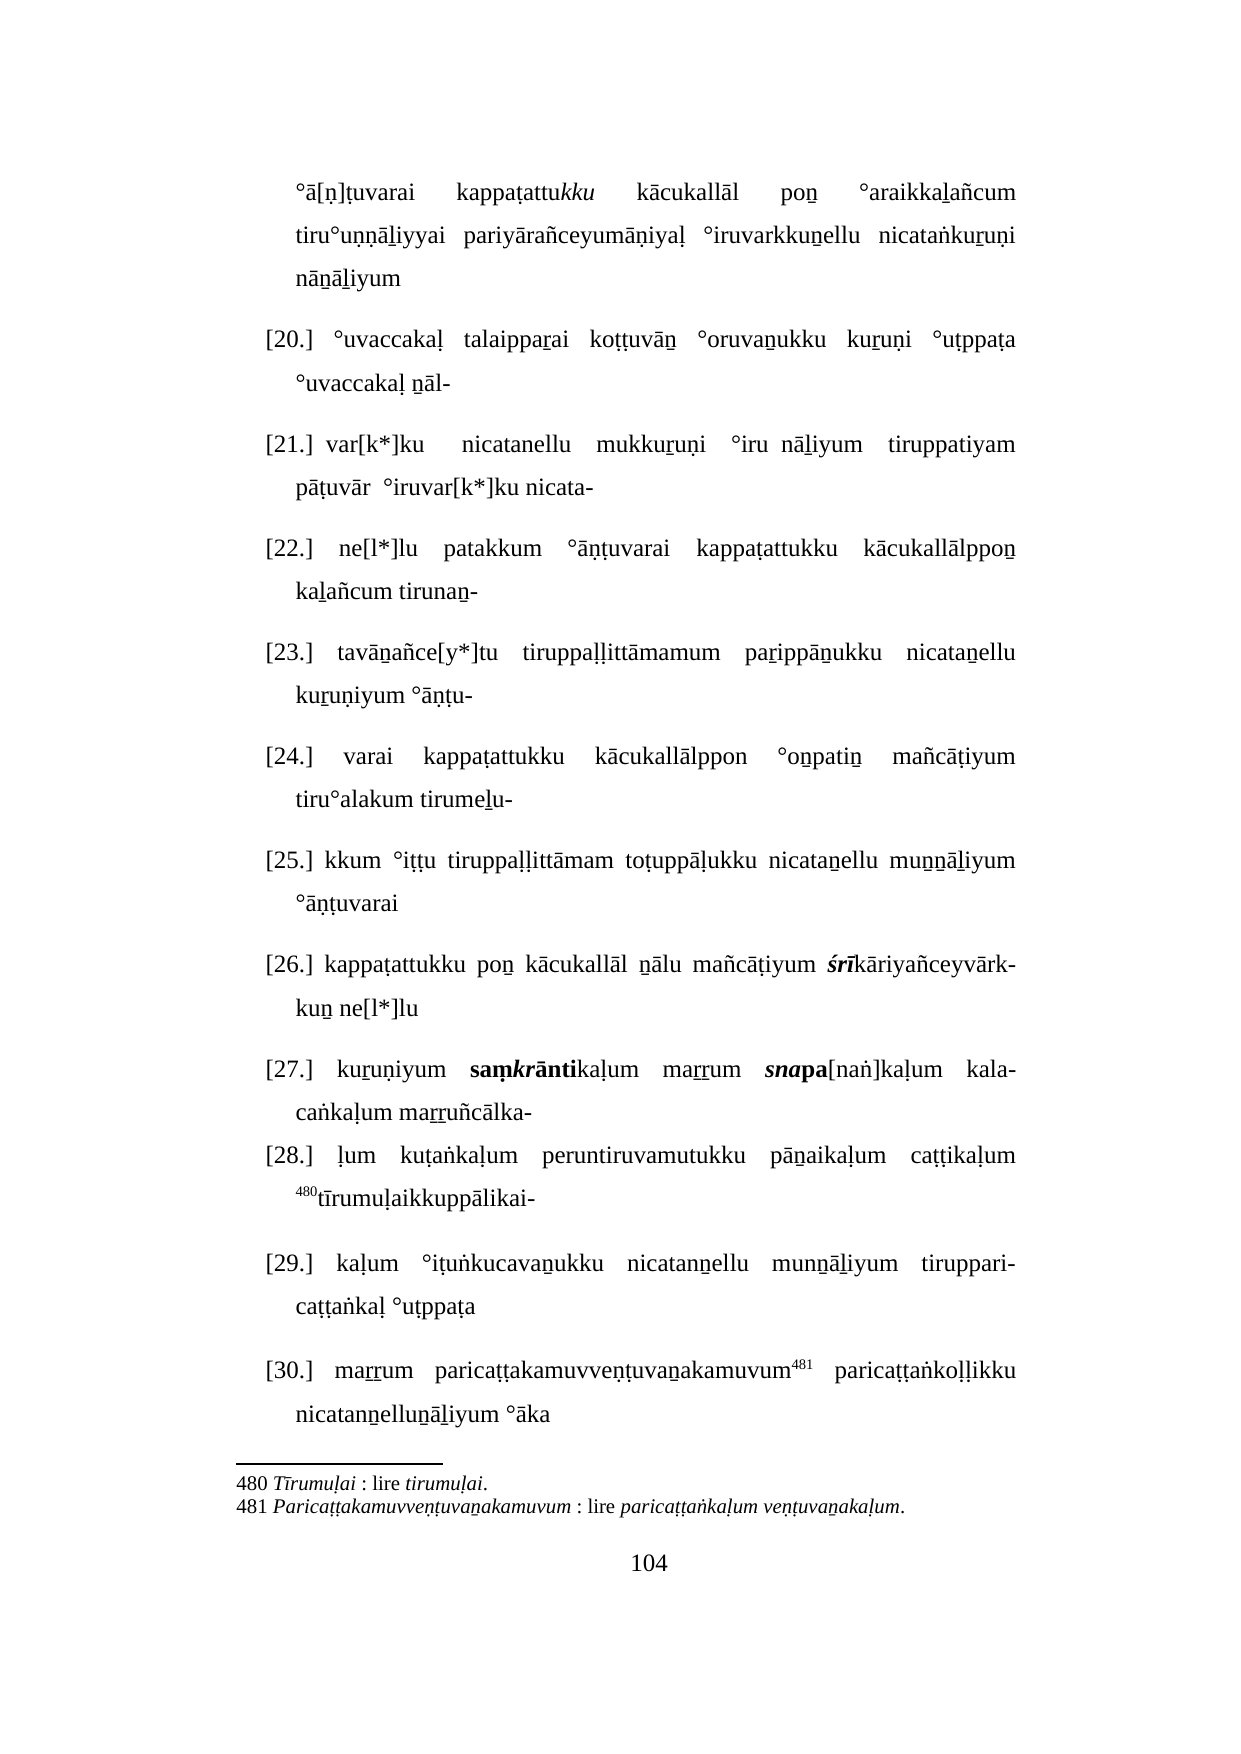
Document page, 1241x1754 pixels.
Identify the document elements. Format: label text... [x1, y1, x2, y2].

text Tīrumuḷai : lire tirumuḷai. [236, 1470, 1061, 1494]
text [29.] kaḷum °iṭuṅkucavaṉukku nicatanṉellu munṉāḻiyum tiruppari-caṭṭaṅkaḷ °uṭppaṭa [265, 1248, 1016, 1319]
text [20.] °uvaccakaḷ talaippaṟai koṭṭuvāṉ °oruvaṉukku kuṟuṇi °uṭppaṭa °uvaccakaḷ ṉāl- [265, 324, 1016, 396]
text [26.] kappaṭattukku poṉ kācukallāl ṉālu mañcāṭiyum śrīkāriyañceyvārk-kuṉ ne[l*]lu [265, 949, 1016, 1021]
text Paricaṭṭakamuvveṇṭuvaṉakamuvum : lire paricaṭṭaṅkaḷum veṇṭuvaṉakaḷum. [236, 1494, 1061, 1518]
text °ā[ṇ]ṭuvarai kappaṭattukku kācukallāl poṉ °araikkaḻañcum tiru°uṇṇāḻiyyai pariyārañceyumāṇiyaḷ °iruvarkkuṉellu nicataṅkuṟuṇi nāṉāḻiyum [265, 177, 1016, 292]
text [22.] ne[l*]lu patakkum °āṇṭuvarai kappaṭattukku kācukallālppoṉ kaḻañcum tirunaṉ- [265, 533, 1016, 605]
text [25.] kkum °iṭṭu tiruppaḷḷittāmam toṭuppāḷukku nicataṉellu muṉṉāḻiyum °āṇṭuvarai [265, 845, 1016, 917]
text [21.] var[k*]ku nicatanellu mukkuṟuṇi °iru nāḻiyum tiruppatiyam pāṭuvār °iruvar[k*]ku nicata- [265, 429, 1016, 501]
text [23.] tavāṉañce[y*]tu tiruppaḷḷittāmamum paṟippāṉukku nicataṉellu kuṟuṇiyum °āṇṭu- [265, 637, 1016, 709]
text [27.] kuṟuṇiyum saṃkrāntikaḷum maṟṟum snapa[naṅ]kaḷum kala-caṅkaḷum maṟṟuñcālka- [265, 1054, 1016, 1126]
text [24.] varai kappaṭattukku kācukallālppon °oṉpatiṉ mañcāṭiyum tiru°alakum tirumeḻu- [265, 741, 1016, 813]
text [30.] maṟṟum paricaṭṭakamuvveṇṭuvaṉakamuvum paricaṭṭaṅkoḷḷikku nicatanṉelluṉāḻiyum °āka [265, 1356, 1016, 1427]
text [28.] ḷum kuṭaṅkaḷum peruntiruvamutukku pāṉaikaḷum caṭṭikaḷum tīrumuḷaikkuppālikai- [265, 1140, 1016, 1212]
